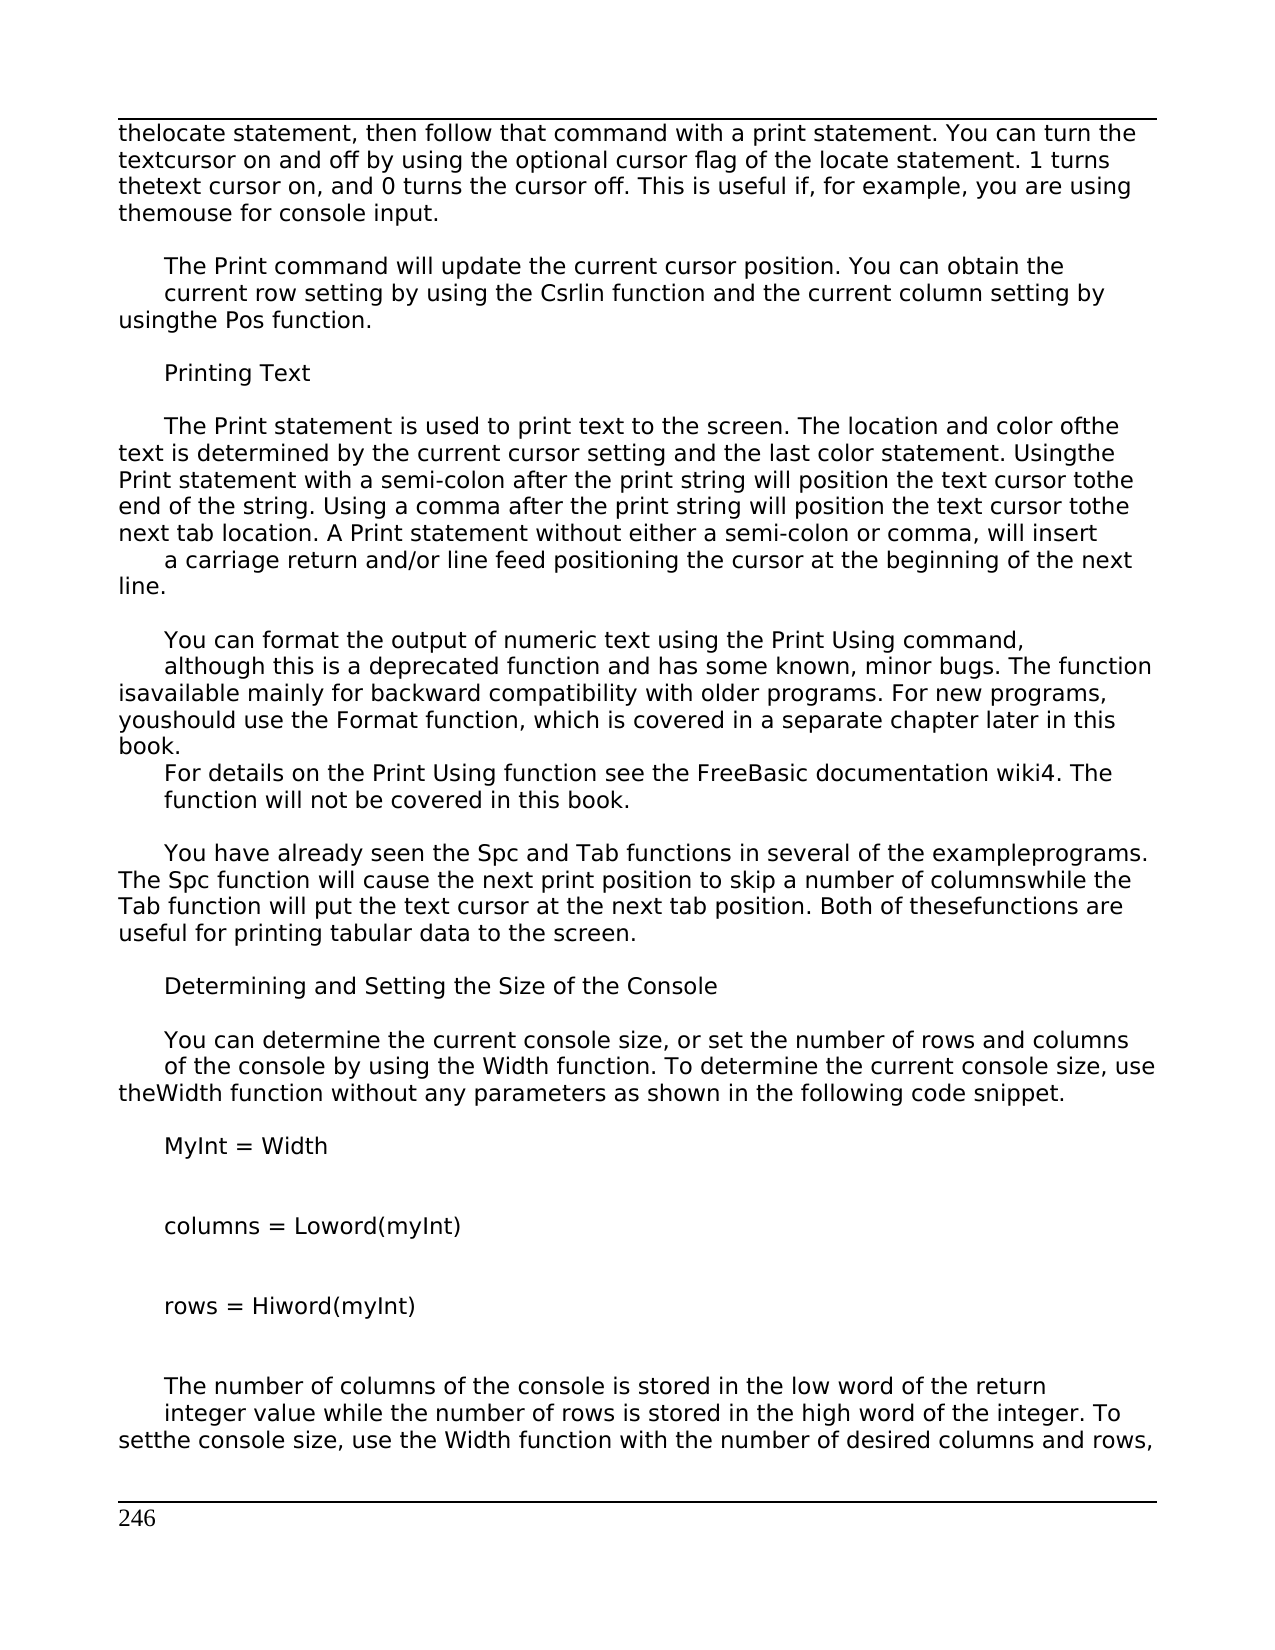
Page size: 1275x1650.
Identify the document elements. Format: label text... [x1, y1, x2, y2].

text although this is a deprecated function and has some known, minor bugs. The function isavailable mainly for backward compatibility with older programs. For new programs, youshould use the Format function, which is covered in a separate chapter later in this book. [118, 653, 1157, 760]
text The Print command will update the current cursor position. You can obtain the [118, 253, 1157, 280]
text Printing Text [118, 360, 1157, 387]
text The number of columns of the console is stored in the low word of the return [118, 1373, 1157, 1400]
text function will not be covered in this book. [118, 787, 1157, 813]
text of the console by using the Width function. To determine the current console size, use theWidth function without any parameters as shown in the following code snippet. [118, 1053, 1157, 1107]
text For details on the Print Using function see the FreeBasic documentation wiki4. The [118, 760, 1157, 787]
text The Print statement is used to print text to the screen. The location and color ofthe text is determined by the current cursor setting and the last color statement. Usingthe Print statement with a semi-colon after the print string will position the text cursor tothe end of the string. Using a comma after the print string will position the text cursor tothe next tab location. A Print statement without either a semi-colon or comma, will insert [118, 413, 1157, 547]
text You have already seen the Spc and Tab functions in several of the exampleprograms. The Spc function will cause the next print position to skip a number of columnswhile the Tab function will put the text cursor at the next tab position. Both of thesefunctions are useful for printing tabular data to the screen. [118, 840, 1157, 947]
text Determining and Setting the Size of the Console [118, 973, 1157, 1000]
text thelocate statement, then follow that command with a print statement. You can turn the textcursor on and off by using the optional cursor flag of the locate statement. 1 turns thetext cursor on, and 0 turns the cursor off. This is useful if, for example, you are using themouse for console input. [118, 120, 1157, 227]
text rows = Hiword(myInt) [118, 1293, 1157, 1320]
text columns = Loword(myInt) [118, 1213, 1157, 1240]
text You can format the output of numeric text using the Print Using command, [118, 627, 1157, 653]
text current row setting by using the Csrlin function and the current column setting by usingthe Pos function. [118, 280, 1157, 333]
text MyInt = Width [118, 1133, 1157, 1160]
text You can determine the current console size, or set the number of rows and columns [118, 1027, 1157, 1053]
text integer value while the number of rows is stored in the high word of the integer. To setthe console size, use the Width function with the number of desired columns and rows, [118, 1400, 1157, 1453]
text a carriage return and/or line feed positioning the cursor at the beginning of the next line. [118, 547, 1157, 600]
